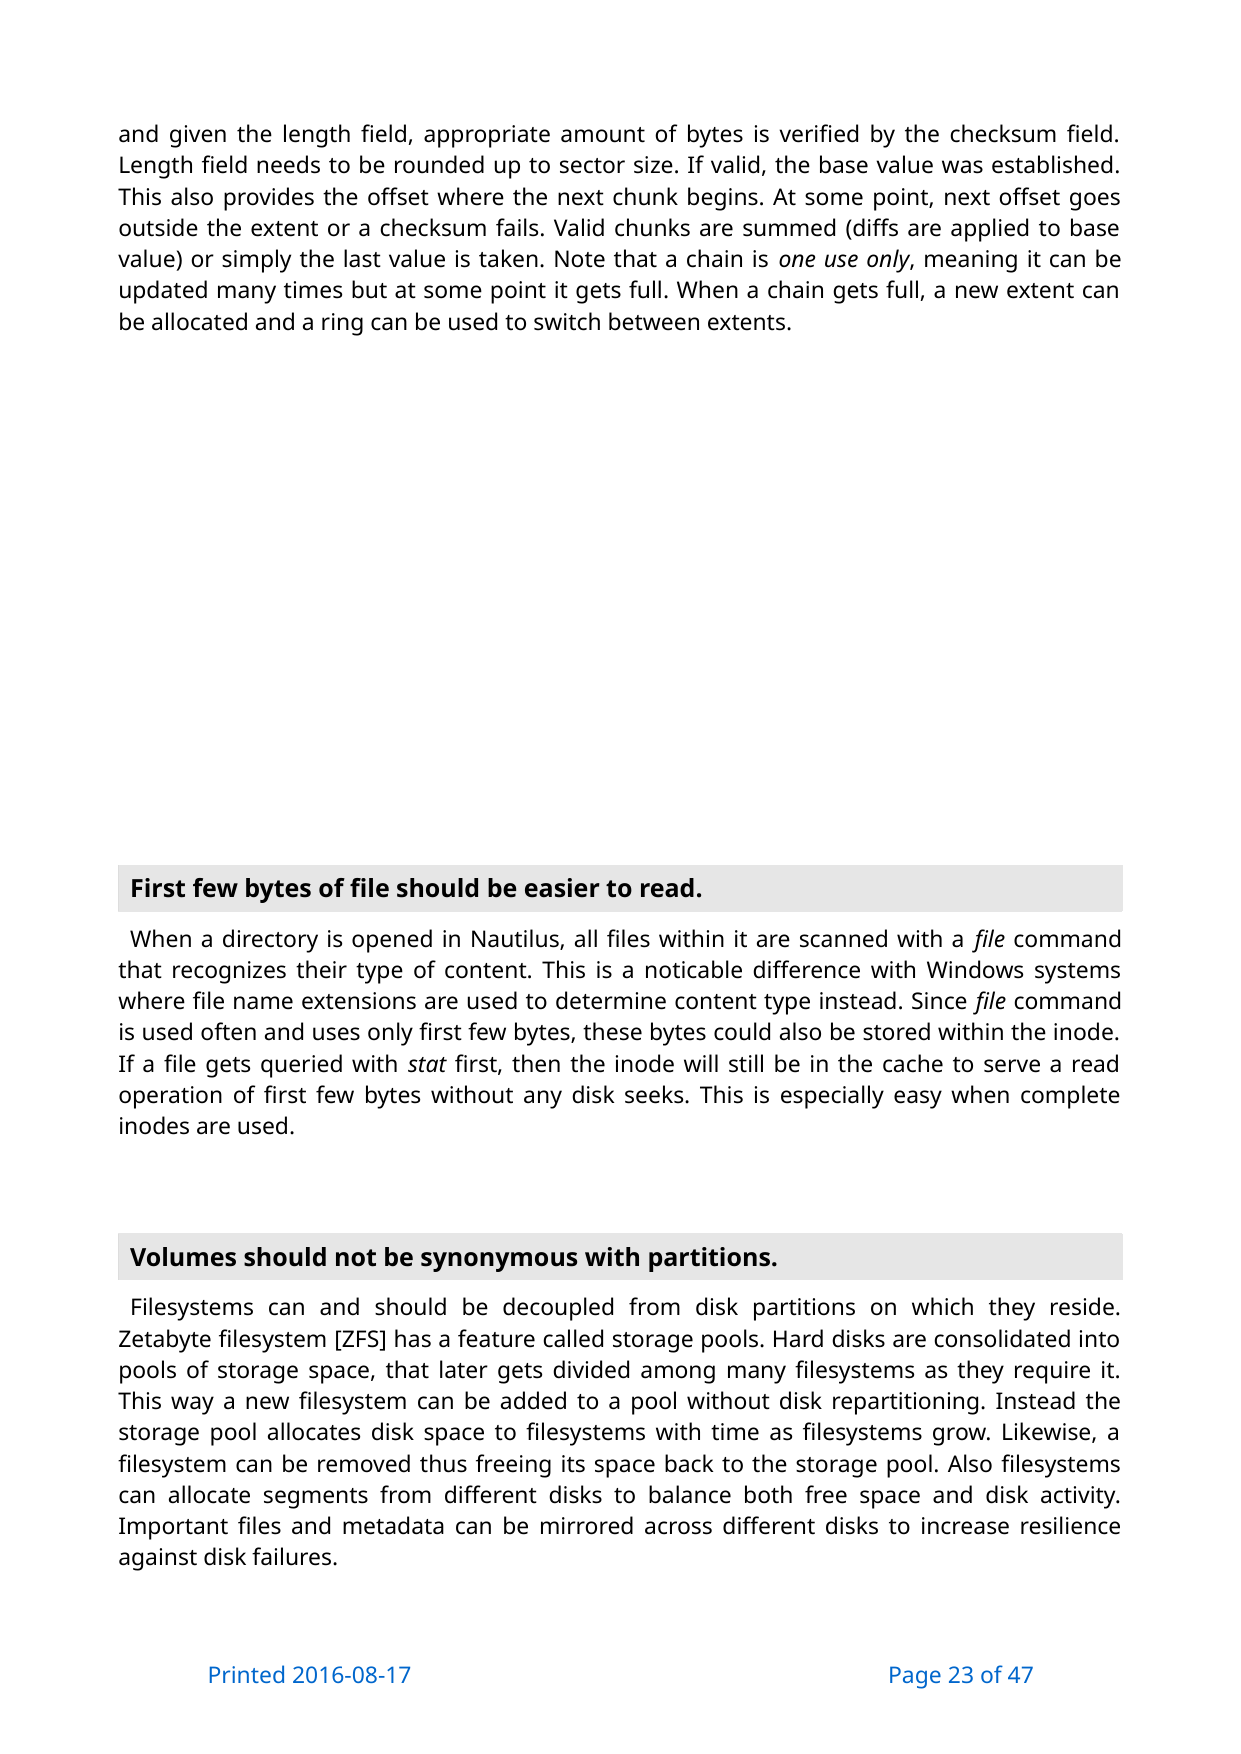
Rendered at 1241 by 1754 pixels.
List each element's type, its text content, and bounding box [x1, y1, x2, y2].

subtitle First few bytes of file should be easier to read. [119, 866, 1122, 911]
text Filesystems can and should be decoupled from disk partitions on which they reside. Zetabyte filesystem [ZFS] has a feature called storage pools. Hard disks are consolidated into pools of storage space, that later gets divided among many filesystems as they require it. This way a new filesystem can be added to a pool without disk repartitioning. Instead the storage pool allocates disk space to filesystems with time as filesystems grow. Likewise, a filesystem can be removed thus freeing its space back to the storage pool. Also filesystems can allocate segments from different disks to balance both free space and disk activity. Important files and metadata can be mirrored across different disks to increase resilience against disk failures. [118, 1291, 1122, 1573]
subtitle Volumes should not be synonymous with partitions. [119, 1235, 1122, 1279]
text When a directory is opened in Nautilus, all files within it are scanned with a file command that recognizes their type of content. This is a noticable difference with Windows systems where file name extensions are used to determine content type instead. Since file command is used often and uses only first few bytes, these bytes could also be stored within the inode. If a file gets queried with stat first, then the inode will still be in the cache to serve a read operation of first few bytes without any disk seeks. This is especially easy when complete inodes are used. [118, 923, 1122, 1141]
text and given the length field, appropriate amount of bytes is verified by the checksum field. Length field needs to be rounded up to sector size. If valid, the base value was established. This also provides the offset where the next chunk begins. At some point, next offset goes outside the extent or a checksum fails. Valid chunks are summed (diffs are applied to base value) or simply the last value is taken. Note that a chain is one use only, meaning it can be updated many times but at some point it gets full. When a chain gets full, a new extent can be allocated and a ring can be used to switch between extents. [118, 118, 1122, 337]
